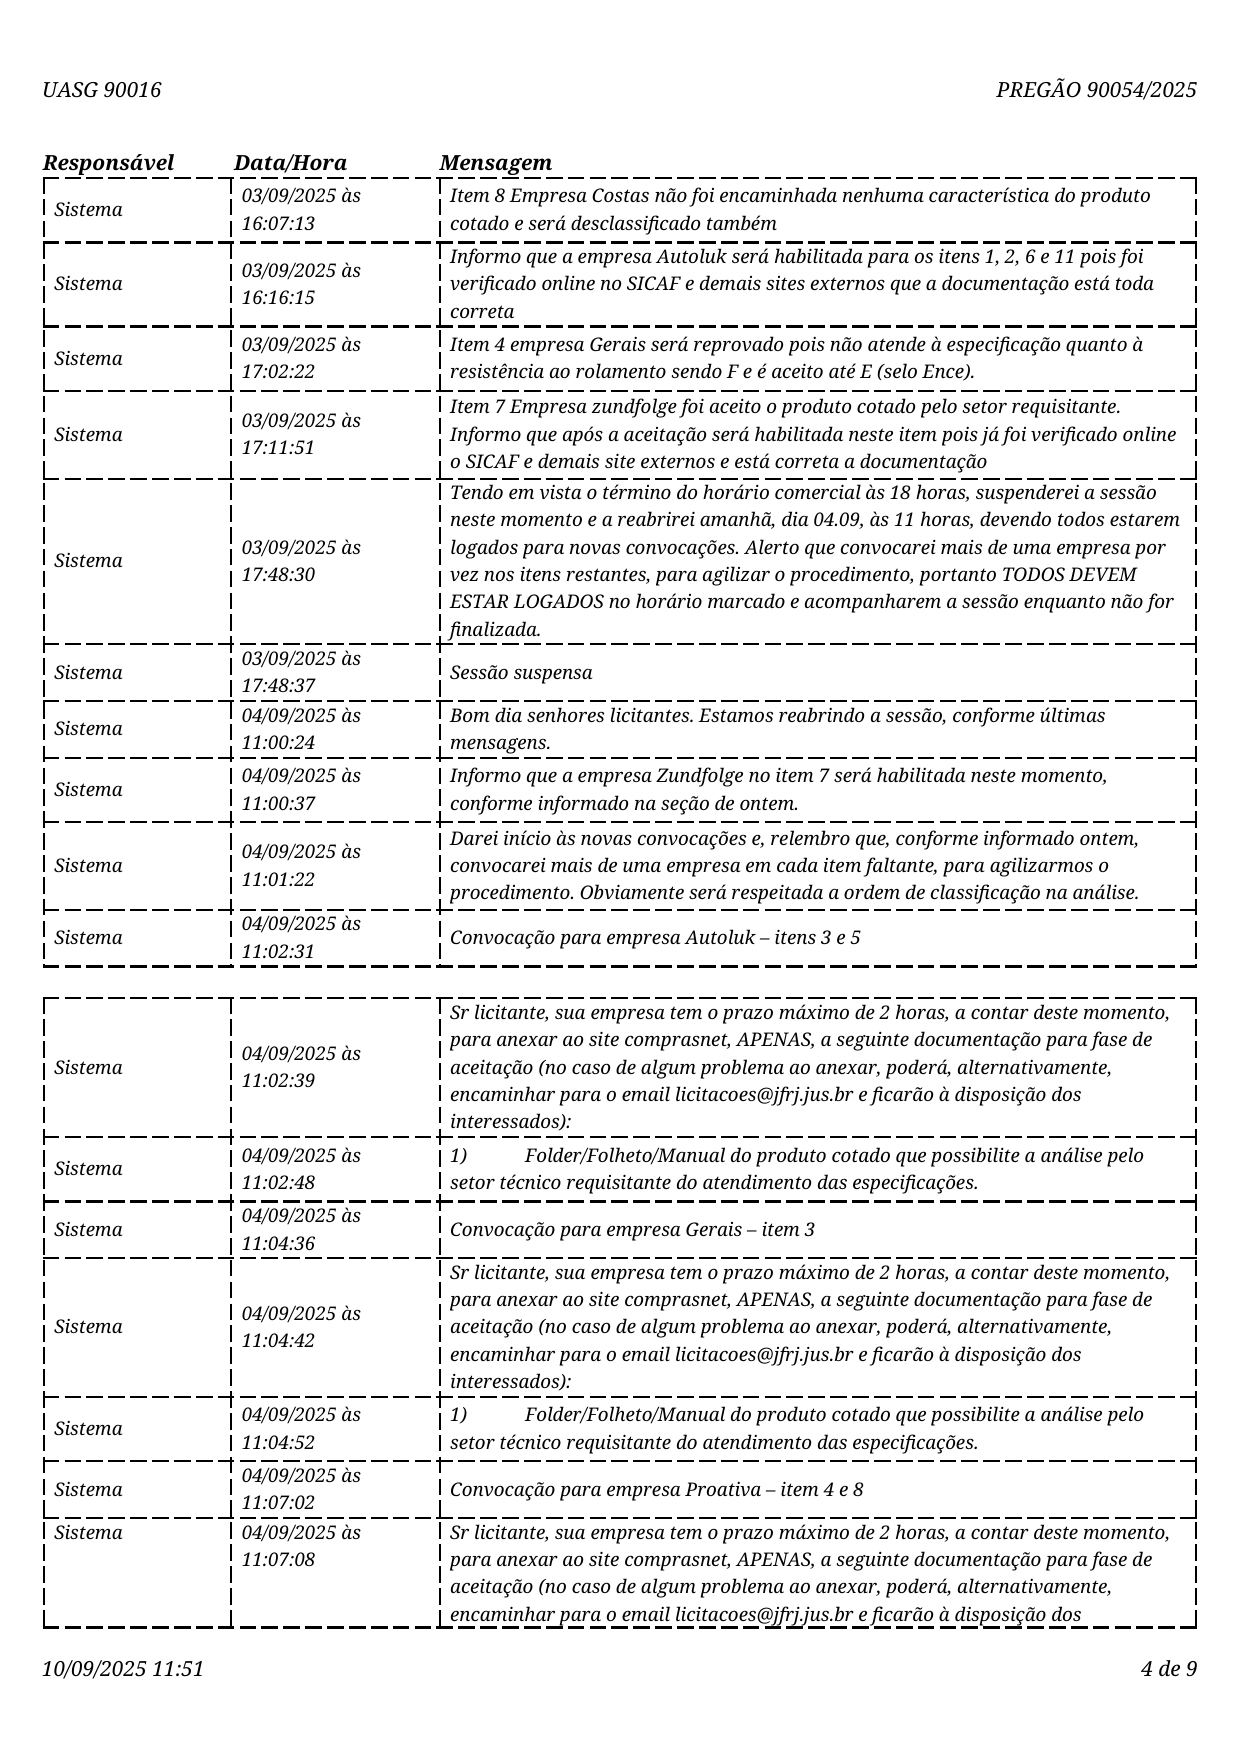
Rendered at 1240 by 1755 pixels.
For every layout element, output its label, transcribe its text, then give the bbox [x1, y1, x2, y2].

table_header Sr licitante, sua empresa tem o prazo máximo de 2 horas, a contar deste momento, para anexar ao site comprasnet, APENAS, a seguinte documentação para fase de aceitação (no caso de algum problema ao anexar, poderá, alternativamente, encaminhar para o email licitacoes@jfrj.jus.br e ficarão à disposição dos interessados): [440, 997, 1196, 1136]
table_cell Informo que a empresa Zundfolge no item 7 será habilitada neste momento, conforme informado na seção de ontem. [440, 757, 1196, 821]
table_cell Sistema [44, 478, 231, 643]
table_cell Sistema [44, 643, 231, 700]
table_cell Darei início às novas convocações e, relembro que, conforme informado ontem, convocarei mais de uma empresa em cada item faltante, para agilizarmos o procedimento. Obviamente será respeitada a ordem de classificação na análise. [440, 821, 1196, 909]
table_cell 1) Folder/Folheto/Manual do produto cotado que possibilite a análise pelo setor técnico requisitante do atendimento das especificações. [440, 1136, 1196, 1200]
table_cell 04/09/2025 às 11:00:24 [231, 700, 439, 757]
table_cell 04/09/2025 às 11:07:08 [231, 1517, 439, 1626]
table_header Sistema [44, 997, 231, 1136]
table_cell Sistema [44, 1396, 231, 1460]
table_cell 03/09/2025 às 17:48:30 [231, 478, 439, 643]
table_cell Sistema [44, 1200, 231, 1257]
table_cell Convocação para empresa Gerais – item 3 [440, 1200, 1196, 1257]
table_cell Item 7 Empresa zundfolge foi aceito o produto cotado pelo setor requisitante. Informo que após a aceitação será habilitada neste item pois já foi verificado online o SICAF e demais site externos e está correta a documentação [440, 390, 1196, 477]
table_cell Sistema [44, 177, 231, 241]
table_cell 04/09/2025 às 11:02:48 [231, 1136, 439, 1200]
table_cell 03/09/2025 às 16:07:13 [231, 177, 439, 241]
table_cell Sistema [44, 821, 231, 909]
table_cell 04/09/2025 às 11:04:52 [231, 1396, 439, 1460]
table_cell Sistema [44, 325, 231, 390]
table_cell 04/09/2025 às 11:04:42 [231, 1257, 439, 1396]
table_cell 04/09/2025 às 11:01:22 [231, 821, 439, 909]
table_cell Convocação para empresa Autoluk – itens 3 e 5 [440, 909, 1196, 965]
table_header 04/09/2025 às 11:02:39 [231, 997, 439, 1136]
table_cell 03/09/2025 às 17:48:37 [231, 643, 439, 700]
table_cell 03/09/2025 às 16:16:15 [231, 241, 439, 325]
table_cell 04/09/2025 às 11:04:36 [231, 1200, 439, 1257]
table_cell Sr licitante, sua empresa tem o prazo máximo de 2 horas, a contar deste momento, para anexar ao site comprasnet, APENAS, a seguinte documentação para fase de aceitação (no caso de algum problema ao anexar, poderá, alternativamente, encaminhar para o email licitacoes@jfrj.jus.br e ficarão à disposição dos interessados): [440, 1257, 1196, 1396]
table_cell 04/09/2025 às 11:07:02 [231, 1460, 439, 1517]
table_cell Sistema [44, 390, 231, 477]
table_cell Sistema [44, 241, 231, 325]
table_cell Item 8 Empresa Costas não foi encaminhada nenhuma característica do produto cotado e será desclassificado também [440, 177, 1196, 241]
table_cell Informo que a empresa Autoluk será habilitada para os itens 1, 2, 6 e 11 pois foi verificado online no SICAF e demais sites externos que a documentação está toda correta [440, 241, 1196, 325]
table_cell 03/09/2025 às 17:02:22 [231, 325, 439, 390]
table_cell 04/09/2025 às 11:00:37 [231, 757, 439, 821]
table_cell Sistema [44, 1460, 231, 1517]
table_cell Sistema [44, 757, 231, 821]
table_cell Tendo em vista o término do horário comercial às 18 horas, suspenderei a sessão neste momento e a reabrirei amanhã, dia 04.09, às 11 horas, devendo todos estarem logados para novas convocações. Alerto que convocarei mais de uma empresa por vez nos itens restantes, para agilizar o procedimento, portanto TODOS DEVEM ESTAR LOGADOS no horário marcado e acompanharem a sessão enquanto não for finalizada. [440, 478, 1196, 643]
table_cell 04/09/2025 às 11:02:31 [231, 909, 439, 965]
table_cell Bom dia senhores licitantes. Estamos reabrindo a sessão, conforme últimas mensagens. [440, 700, 1196, 757]
table_cell Item 4 empresa Gerais será reprovado pois não atende à especificação quanto à resistência ao rolamento sendo F e é aceito até E (selo Ence). [440, 325, 1196, 390]
table_cell 03/09/2025 às 17:11:51 [231, 390, 439, 477]
table_cell Convocação para empresa Proativa – item 4 e 8 [440, 1460, 1196, 1517]
table_cell 1) Folder/Folheto/Manual do produto cotado que possibilite a análise pelo setor técnico requisitante do atendimento das especificações. [440, 1396, 1196, 1460]
table_cell Sistema [44, 1136, 231, 1200]
table_cell Sistema [44, 1517, 231, 1626]
table_cell Sessão suspensa [440, 643, 1196, 700]
table_cell Sr licitante, sua empresa tem o prazo máximo de 2 horas, a contar deste momento, para anexar ao site comprasnet, APENAS, a seguinte documentação para fase de aceitação (no caso de algum problema ao anexar, poderá, alternativamente, encaminhar para o email licitacoes@jfrj.jus.br e ficarão à disposição dos [440, 1517, 1196, 1626]
table_cell Sistema [44, 909, 231, 965]
table_cell Sistema [44, 700, 231, 757]
table_cell Sistema [44, 1257, 231, 1396]
